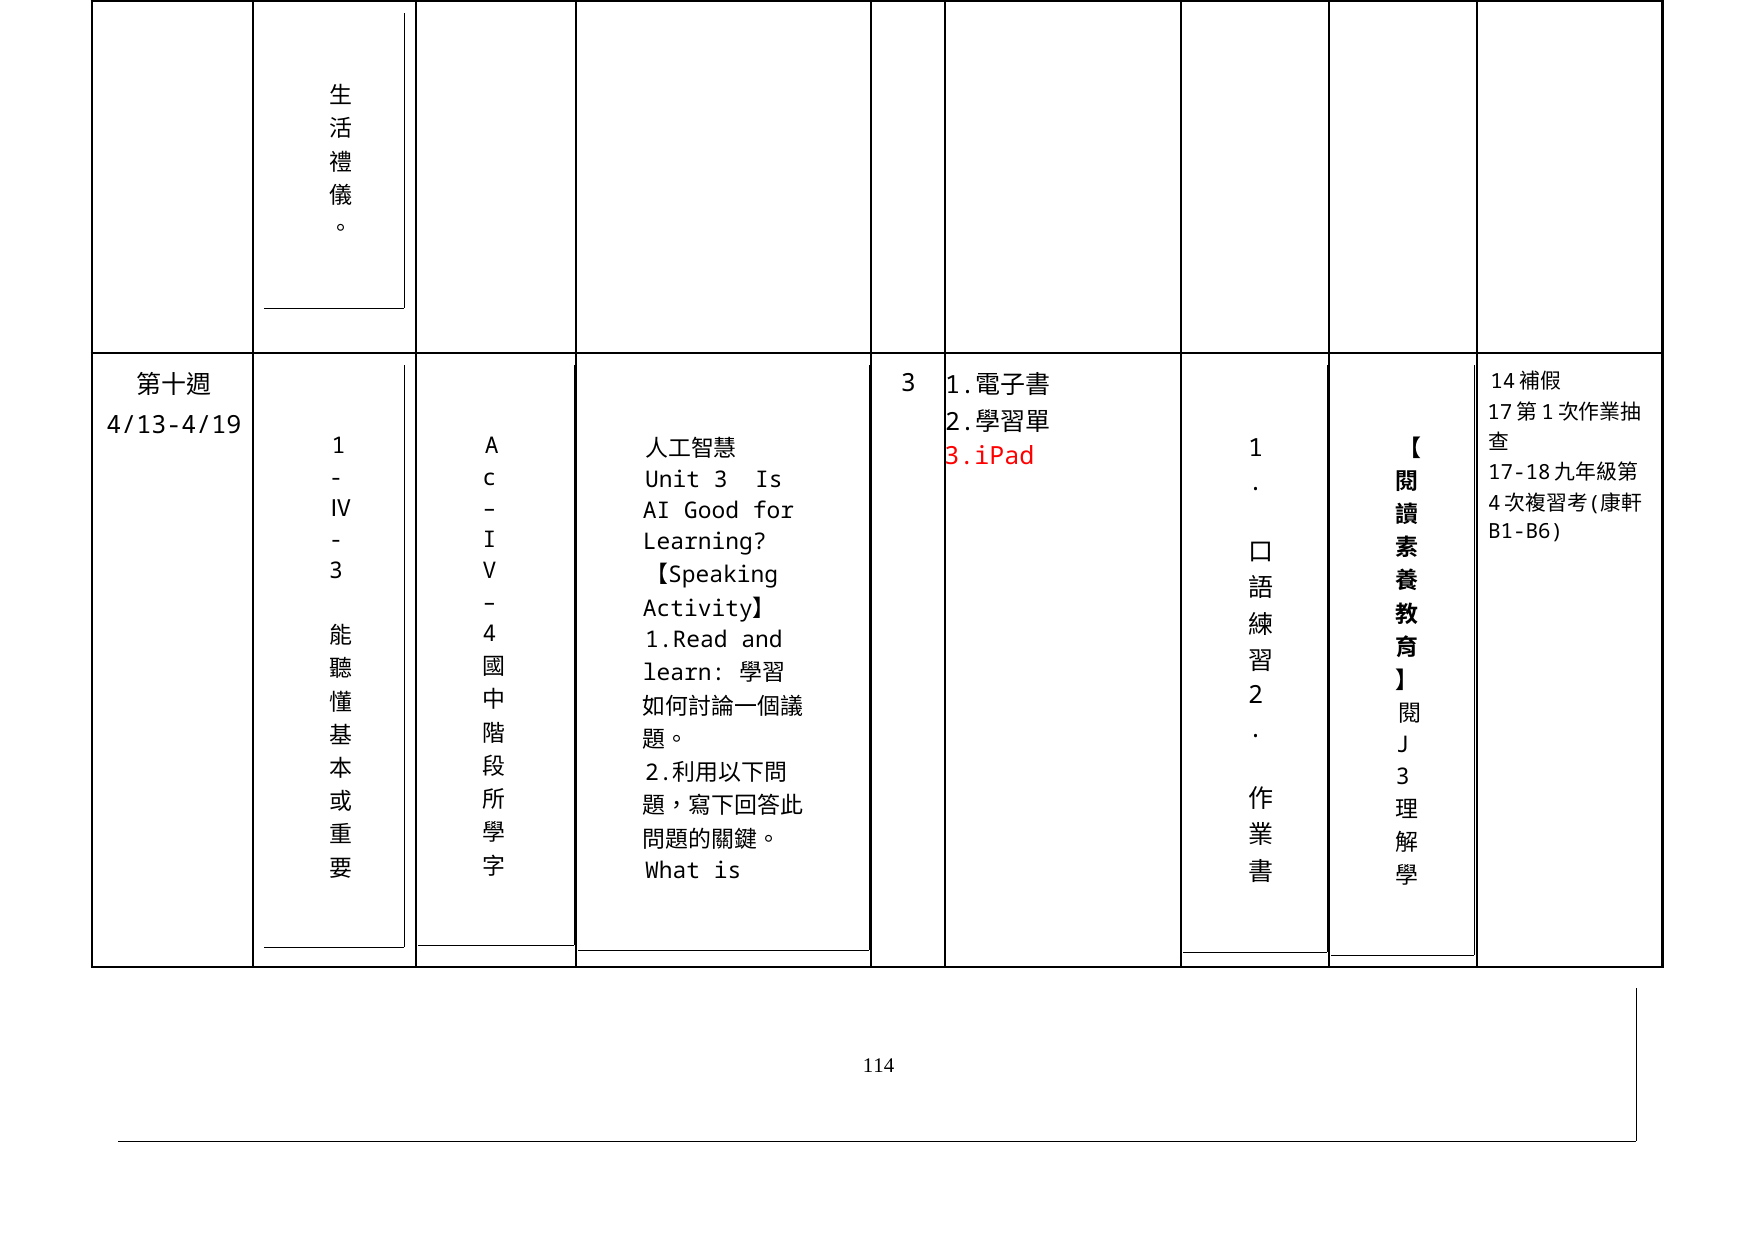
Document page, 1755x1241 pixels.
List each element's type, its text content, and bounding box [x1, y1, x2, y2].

table_cell Ac–IV–4 國中階段所學字 [417, 354, 575, 966]
table_cell [417, 2, 575, 352]
table_cell [946, 2, 1180, 352]
table_cell 14補假 17第1次作業抽查 17-18九年級第4次複習考(康軒B1-B6) [1478, 354, 1661, 966]
table_cell 【閱讀素養教育】 閱J3 理解學 [1330, 354, 1476, 966]
table_cell 第十週 4/13-4/19 [93, 354, 252, 966]
table_cell 人工智慧 Unit 3 Is AI Good for Learning? 【Speaking Activity】 1.Read and learn: 學習如何討論一個議題。 2.利用以下問題，寫下回答此問題的關鍵。 What is [577, 354, 870, 966]
table_cell [1182, 2, 1328, 352]
table_cell [93, 2, 252, 352]
table_cell [1478, 2, 1661, 352]
table_cell [577, 2, 870, 352]
table_cell 1.電子書 2.學習單 3.iPad [946, 354, 1180, 966]
table_cell 3 [872, 354, 944, 966]
table_cell 1. 口語練習 2. 作業書 [1182, 354, 1328, 966]
table_cell 生活禮儀。 [254, 2, 415, 352]
table_cell [872, 2, 944, 352]
table_cell [1330, 2, 1476, 352]
table_cell 1-Ⅳ-3 能聽懂基本或重要 [254, 354, 415, 966]
